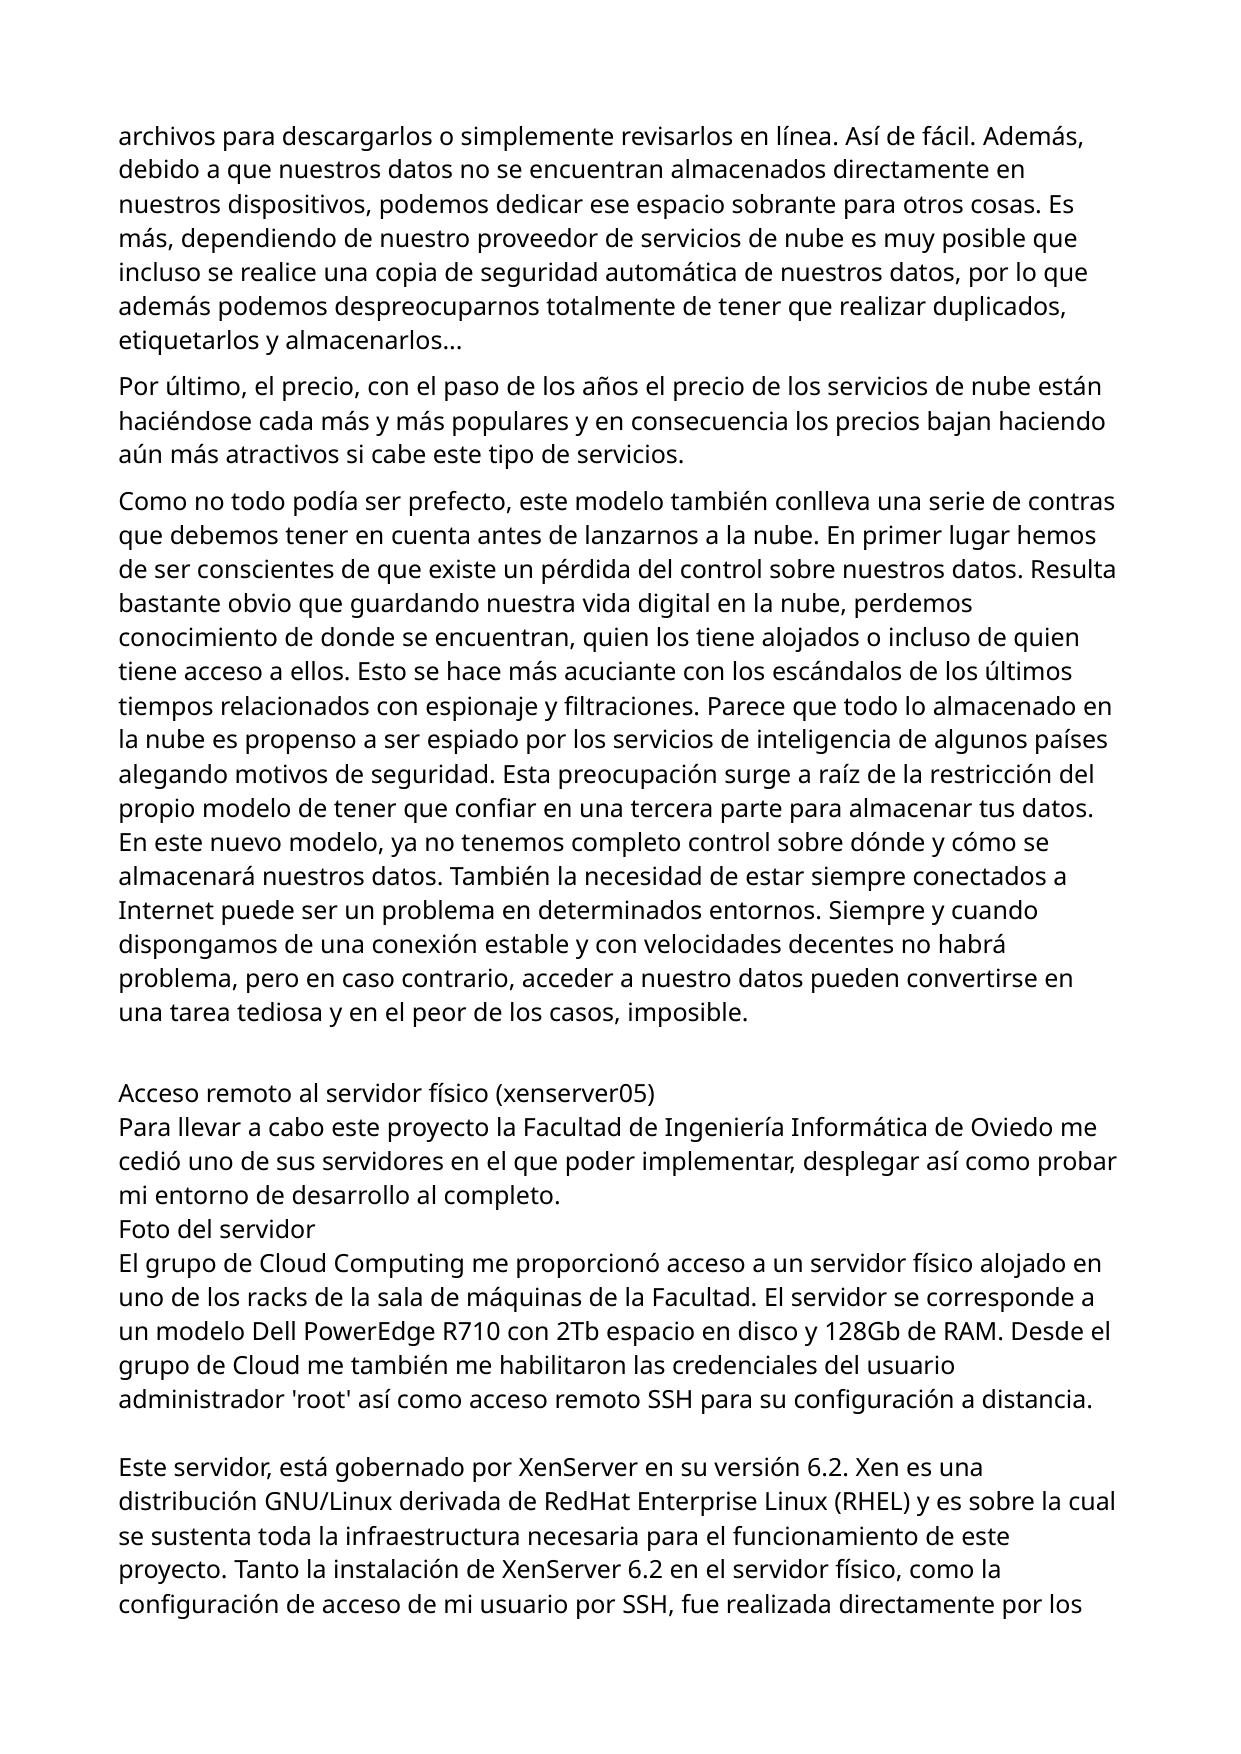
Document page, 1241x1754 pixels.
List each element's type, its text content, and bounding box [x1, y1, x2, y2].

text El grupo de Cloud Computing me proporcionó acceso a un servidor físico alojado en uno de los racks de la sala de máquinas de la Facultad. El servidor se corresponde a un modelo Dell PowerEdge R710 con 2Tb espacio en disco y 128Gb de RAM. Desde el grupo de Cloud me también me habilitaron las credenciales del usuario administrador 'root' así como acceso remoto SSH para su configuración a distancia. [118, 1246, 1122, 1416]
text Como no todo podía ser prefecto, este modelo también conlleva una serie de contras que debemos tener en cuenta antes de lanzarnos a la nube. En primer lugar hemos de ser conscientes de que existe un pérdida del control sobre nuestros datos. Resulta bastante obvio que guardando nuestra vida digital en la nube, perdemos conocimiento de donde se encuentran, quien los tiene alojados o incluso de quien tiene acceso a ellos. Esto se hace más acuciante con los escándalos de los últimos tiempos relacionados con espionaje y filtraciones. Parece que todo lo almacenado en la nube es propenso a ser espiado por los servicios de inteligencia de algunos países alegando motivos de seguridad. Esta preocupación surge a raíz de la restricción del propio modelo de tener que confiar en una tercera parte para almacenar tus datos. En este nuevo modelo, ya no tenemos completo control sobre dónde y cómo se almacenará nuestros datos. También la necesidad de estar siempre conectados a Internet puede ser un problema en determinados entornos. Siempre y cuando dispongamos de una conexión estable y con velocidades decentes no habrá problema, pero en caso contrario, acceder a nuestro datos pueden convertirse en una tarea tediosa y en el peor de los casos, imposible. [118, 484, 1122, 1029]
text Para llevar a cabo este proyecto la Facultad de Ingeniería Informática de Oviedo me cedió uno de sus servidores en el que poder implementar, desplegar así como probar mi entorno de desarrollo al completo. [118, 1109, 1122, 1212]
text Foto del servidor [118, 1212, 1122, 1246]
text Este servidor, está gobernado por XenServer en su versión 6.2. Xen es una distribución GNU/Linux derivada de RedHat Enterprise Linux (RHEL) y es sobre la cual se sustenta toda la infraestructura necesaria para el funcionamiento de este proyecto. Tanto la instalación de XenServer 6.2 en el servidor físico, como la configuración de acceso de mi usuario por SSH, fue realizada directamente por los [118, 1450, 1122, 1620]
text Acceso remoto al servidor físico (xenserver05) [118, 1075, 1122, 1109]
text Por último, el precio, con el paso de los años el precio de los servicios de nube están haciéndose cada más y más populares y en consecuencia los precios bajan haciendo aún más atractivos si cabe este tipo de servicios. [118, 369, 1122, 471]
text archivos para descargarlos o simplemente revisarlos en línea. Así de fácil. Además, debido a que nuestros datos no se encuentran almacenados directamente en nuestros dispositivos, podemos dedicar ese espacio sobrante para otros cosas. Es más, dependiendo de nuestro proveedor de servicios de nube es muy posible que incluso se realice una copia de seguridad automática de nuestros datos, por lo que además podemos despreocuparnos totalmente de tener que realizar duplicados, etiquetarlos y almacenarlos... [118, 118, 1122, 357]
